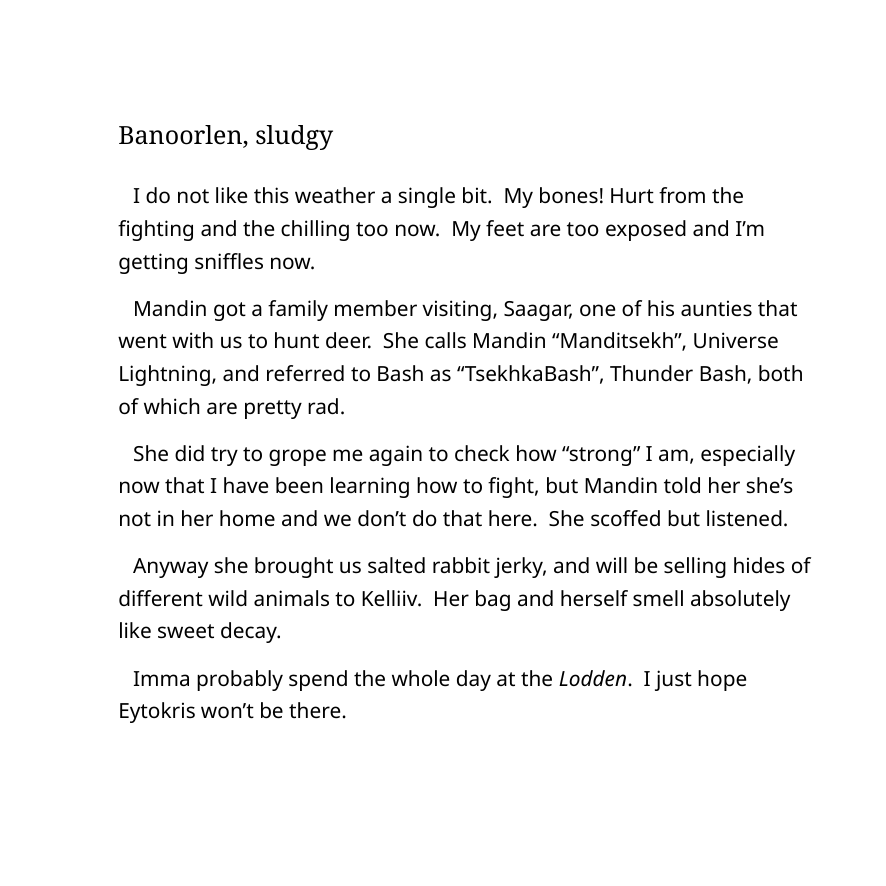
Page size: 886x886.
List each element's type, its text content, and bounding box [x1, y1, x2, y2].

text Imma probably spend the whole day at the Lodden. I just hope Eytokris won’t be there. [118, 664, 827, 725]
text She did try to grope me again to check how “strong” I am, especially now that I have been learning how to fight, but Mandin told her she’s not in her home and we don’t do that here. She scoffed but listened. [118, 439, 827, 533]
text Anyway she brought us salted rabbit jerky, and will be selling hides of different wild animals to Kelliiv. Her bag and herself smell absolutely like sweet decay. [118, 551, 827, 645]
text I do not like this weather a single bit. My bones! Hurt from the fighting and the chilling too now. My feet are too exposed and I’m getting sniffles now. [118, 182, 827, 275]
subtitle Banoorlen, sludgy [118, 118, 827, 152]
text Mandin got a family member visiting, Saagar, one of his aunties that went with us to hunt deer. She calls Mandin “Manditsekh”, Universe Lightning, and referred to Bash as “TsekhkaBash”, Thunder Bash, both of which are pretty rad. [118, 294, 827, 420]
